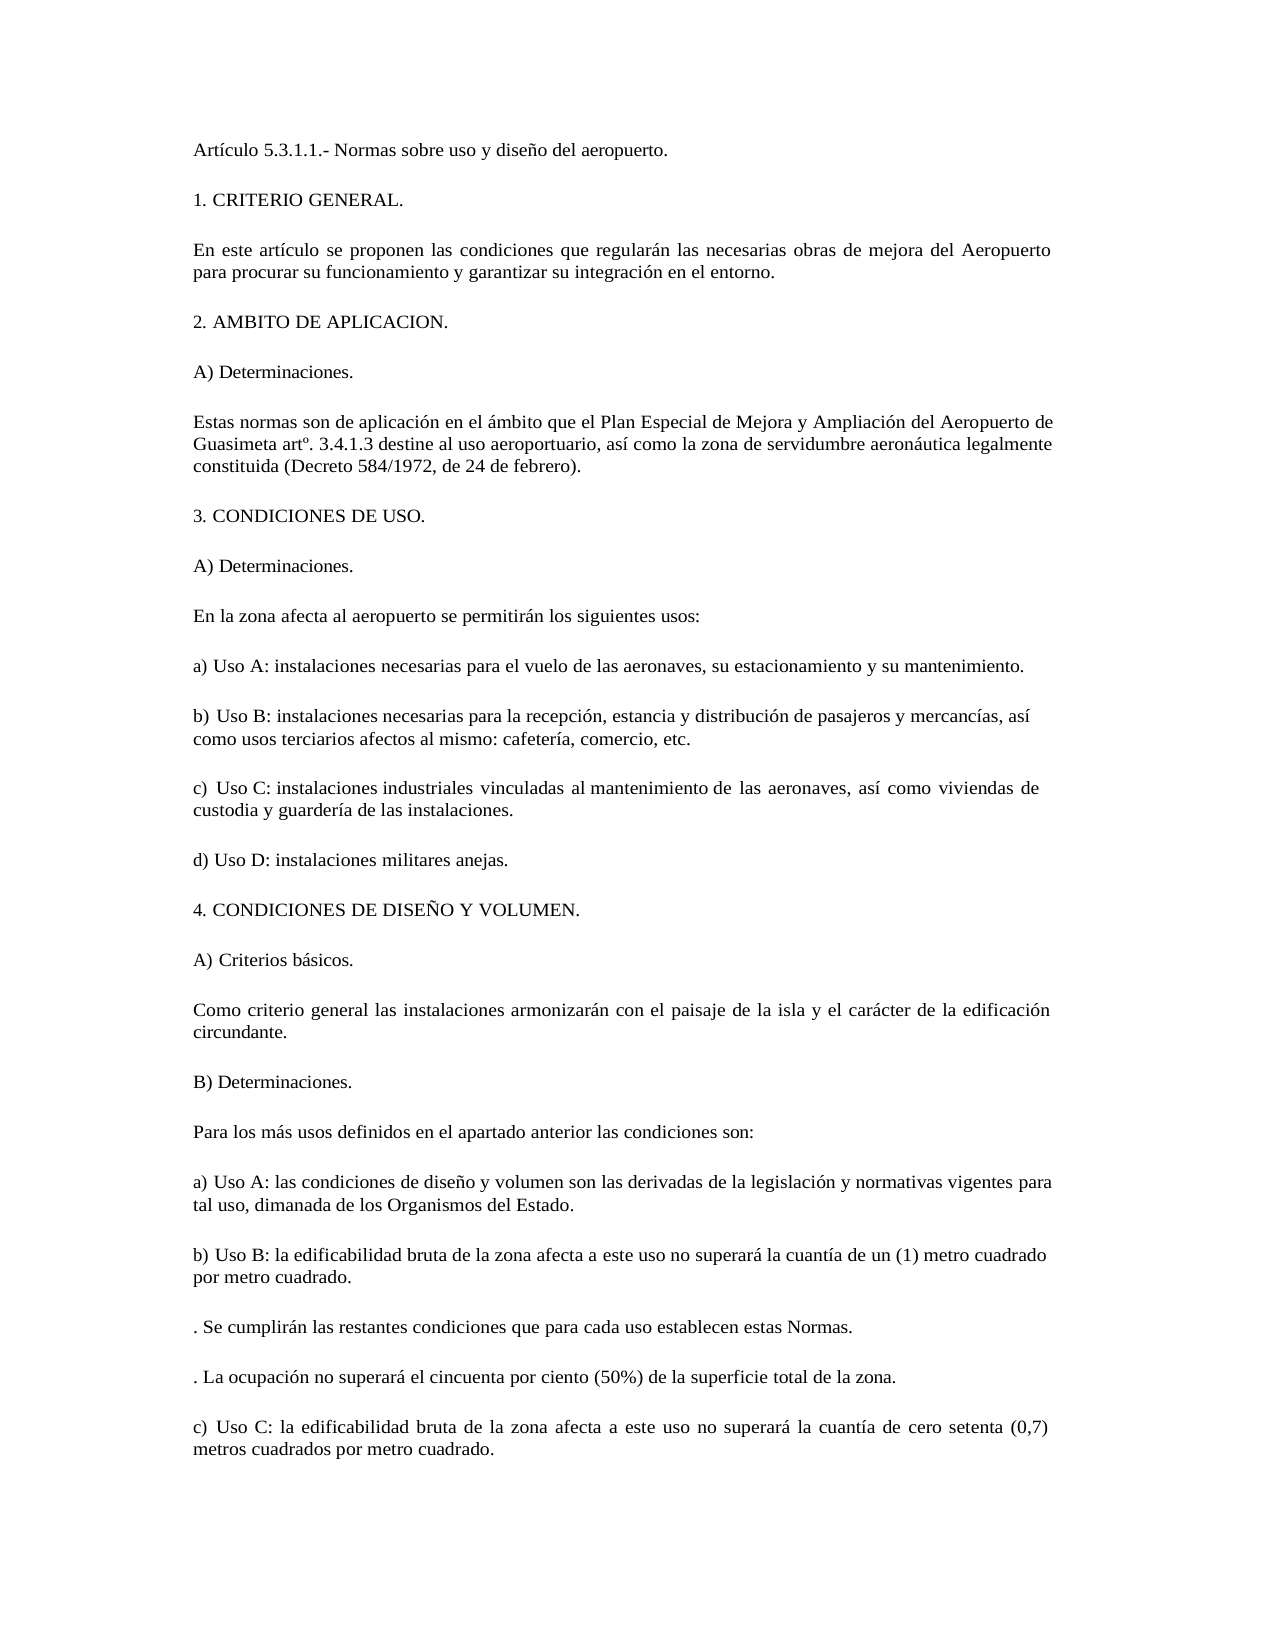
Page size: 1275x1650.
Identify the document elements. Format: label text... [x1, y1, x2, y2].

list Uso C: la edificabilidad bruta de la zona afecta a este uso no superará la cuantía de cero setenta (0,7) metros cuadrados por metro cuadrado. [193, 1416, 1053, 1459]
list Determinaciones. [193, 361, 1096, 382]
text Artículo 5.3.1.1.- Normas sobre uso y diseño del aeropuerto. [193, 139, 1096, 160]
list Uso A: las condiciones de diseño y volumen son las derivadas de la legislación y normativas vigentes para tal uso, dimanada de los Organismos del Estado. [193, 1171, 1053, 1215]
list Uso C: instalaciones industriales vinculadas al mantenimiento de las aeronaves, así como viviendas de custodia y guardería de las instalaciones. [193, 777, 1053, 821]
list AMBITO DE APLICACION. [193, 311, 1096, 332]
text . La ocupación no superará el cincuenta por ciento (50%) de la superficie total de la zona. [193, 1366, 1096, 1387]
list Uso A: instalaciones necesarias para el vuelo de las aeronaves, su estacionamiento y su mantenimiento. [193, 655, 1096, 676]
text En la zona afecta al aeropuerto se permitirán los siguientes usos: [193, 605, 1096, 626]
list Determinaciones. [193, 1071, 1096, 1093]
list CONDICIONES DE USO. [193, 505, 1096, 526]
list CRITERIO GENERAL. [193, 188, 1096, 210]
list Determinaciones. [193, 555, 1096, 577]
list Uso B: instalaciones necesarias para la recepción, estancia y distribución de pasajeros y mercancías, así como usos terciarios afectos al mismo: cafetería, comercio, etc. [193, 705, 1053, 749]
text En este artículo se proponen las condiciones que regularán las necesarias obras de mejora del Aeropuerto para procurar su funcionamiento y garantizar su integración en el entorno. [193, 239, 1053, 283]
text Como criterio general las instalaciones armonizarán con el paisaje de la isla y el carácter de la edificación circundante. [193, 999, 1053, 1043]
text Estas normas son de aplicación en el ámbito que el Plan Especial de Mejora y Ampliación del Aeropuerto de Guasimeta artº. 3.4.1.3 destine al uso aeroportuario, así como la zona de servidumbre aeronáutica legalmente constituida (Decreto 584/1972, de 24 de febrero). [193, 411, 1053, 477]
list Uso D: instalaciones militares anejas. [193, 849, 1096, 871]
list Criterios básicos. [193, 949, 1096, 971]
list CONDICIONES DE DISEÑO Y VOLUMEN. [193, 899, 1096, 921]
text Para los más usos definidos en el apartado anterior las condiciones son: [193, 1121, 1096, 1143]
list Uso B: la edificabilidad bruta de la zona afecta a este uso no superará la cuantía de un (1) metro cuadrado por metro cuadrado. [193, 1244, 1053, 1288]
text . Se cumplirán las restantes condiciones que para cada uso establecen estas Normas. [193, 1316, 1096, 1337]
